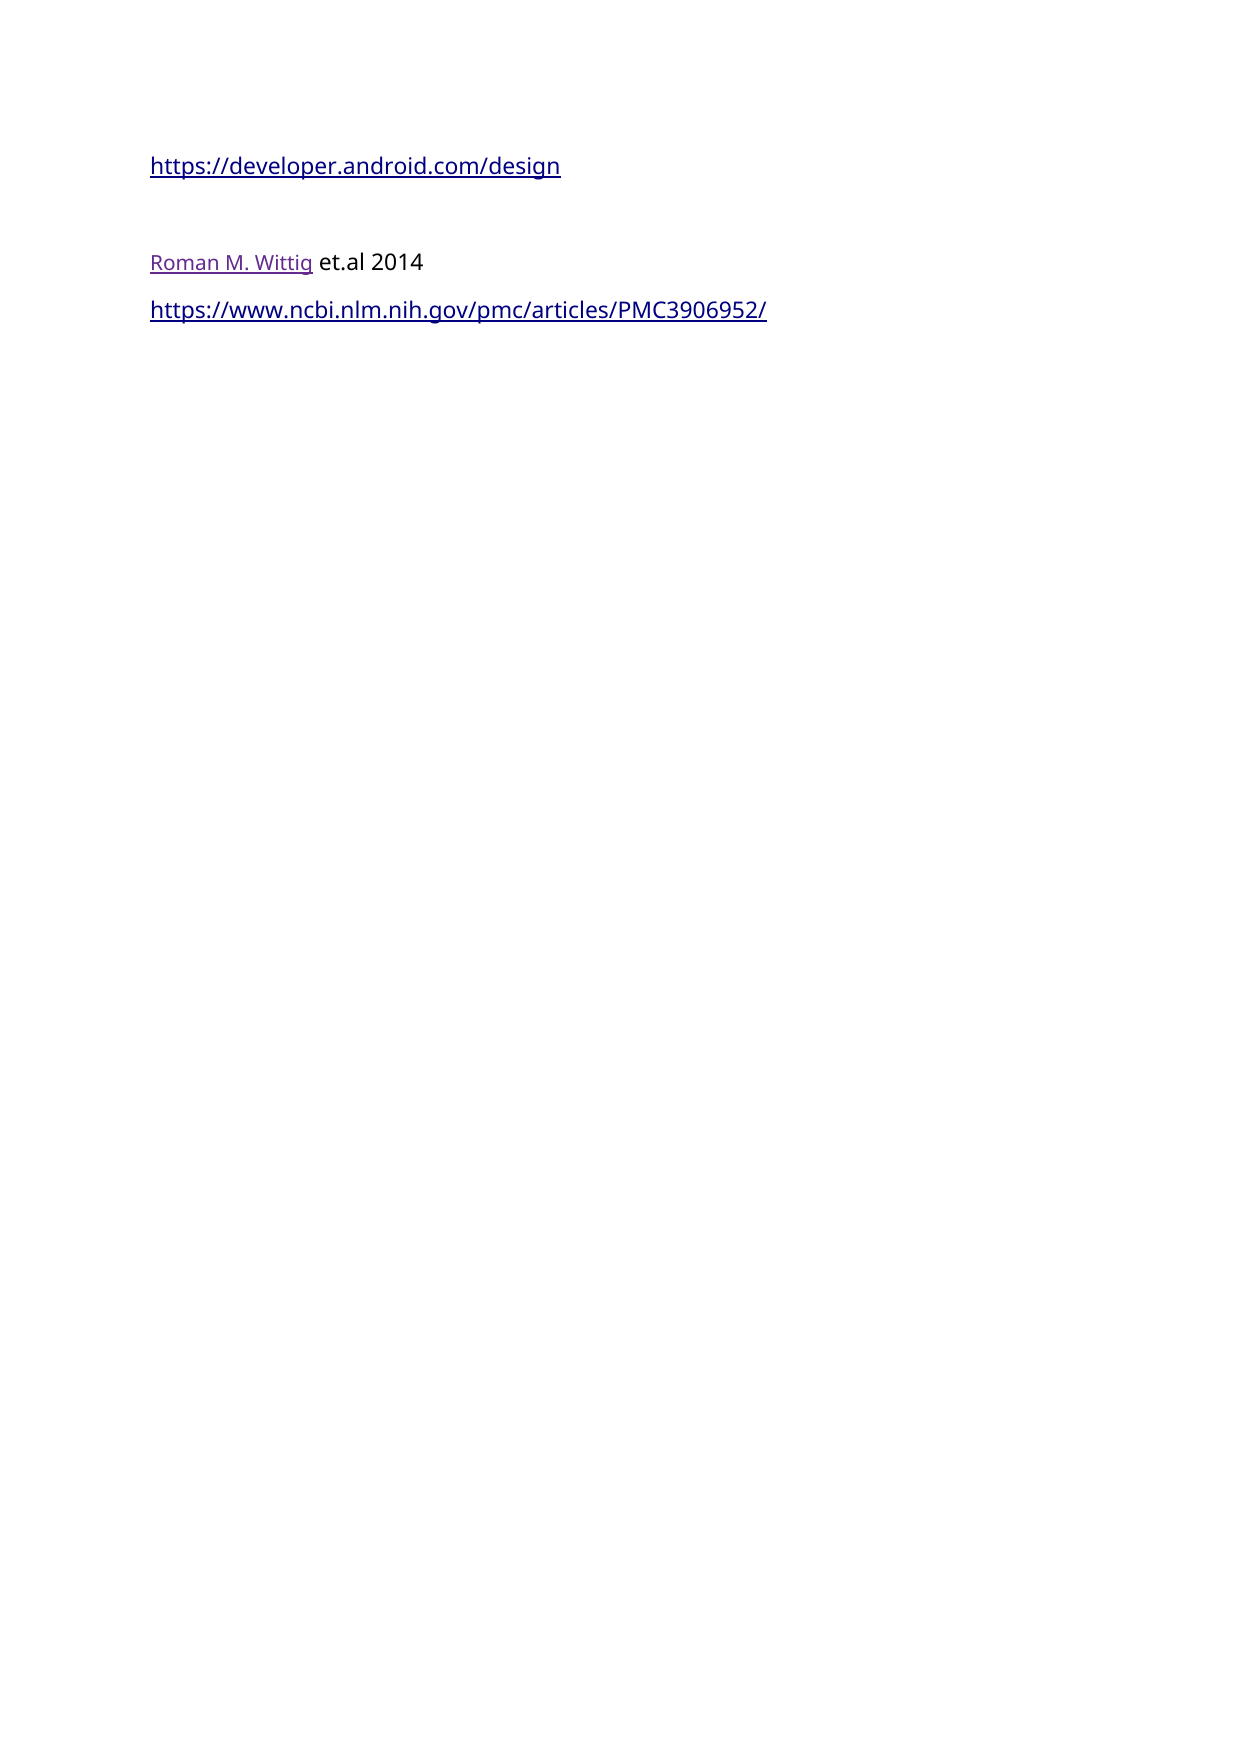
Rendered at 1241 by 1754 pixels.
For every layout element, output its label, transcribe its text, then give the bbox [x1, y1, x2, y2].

text https://developer.android.com/design [150, 150, 1090, 181]
text https://www.ncbi.nlm.nih.gov/pmc/articles/PMC3906952/ [150, 294, 1090, 325]
text Roman M. Wittig et.al 2014 [150, 246, 1090, 277]
